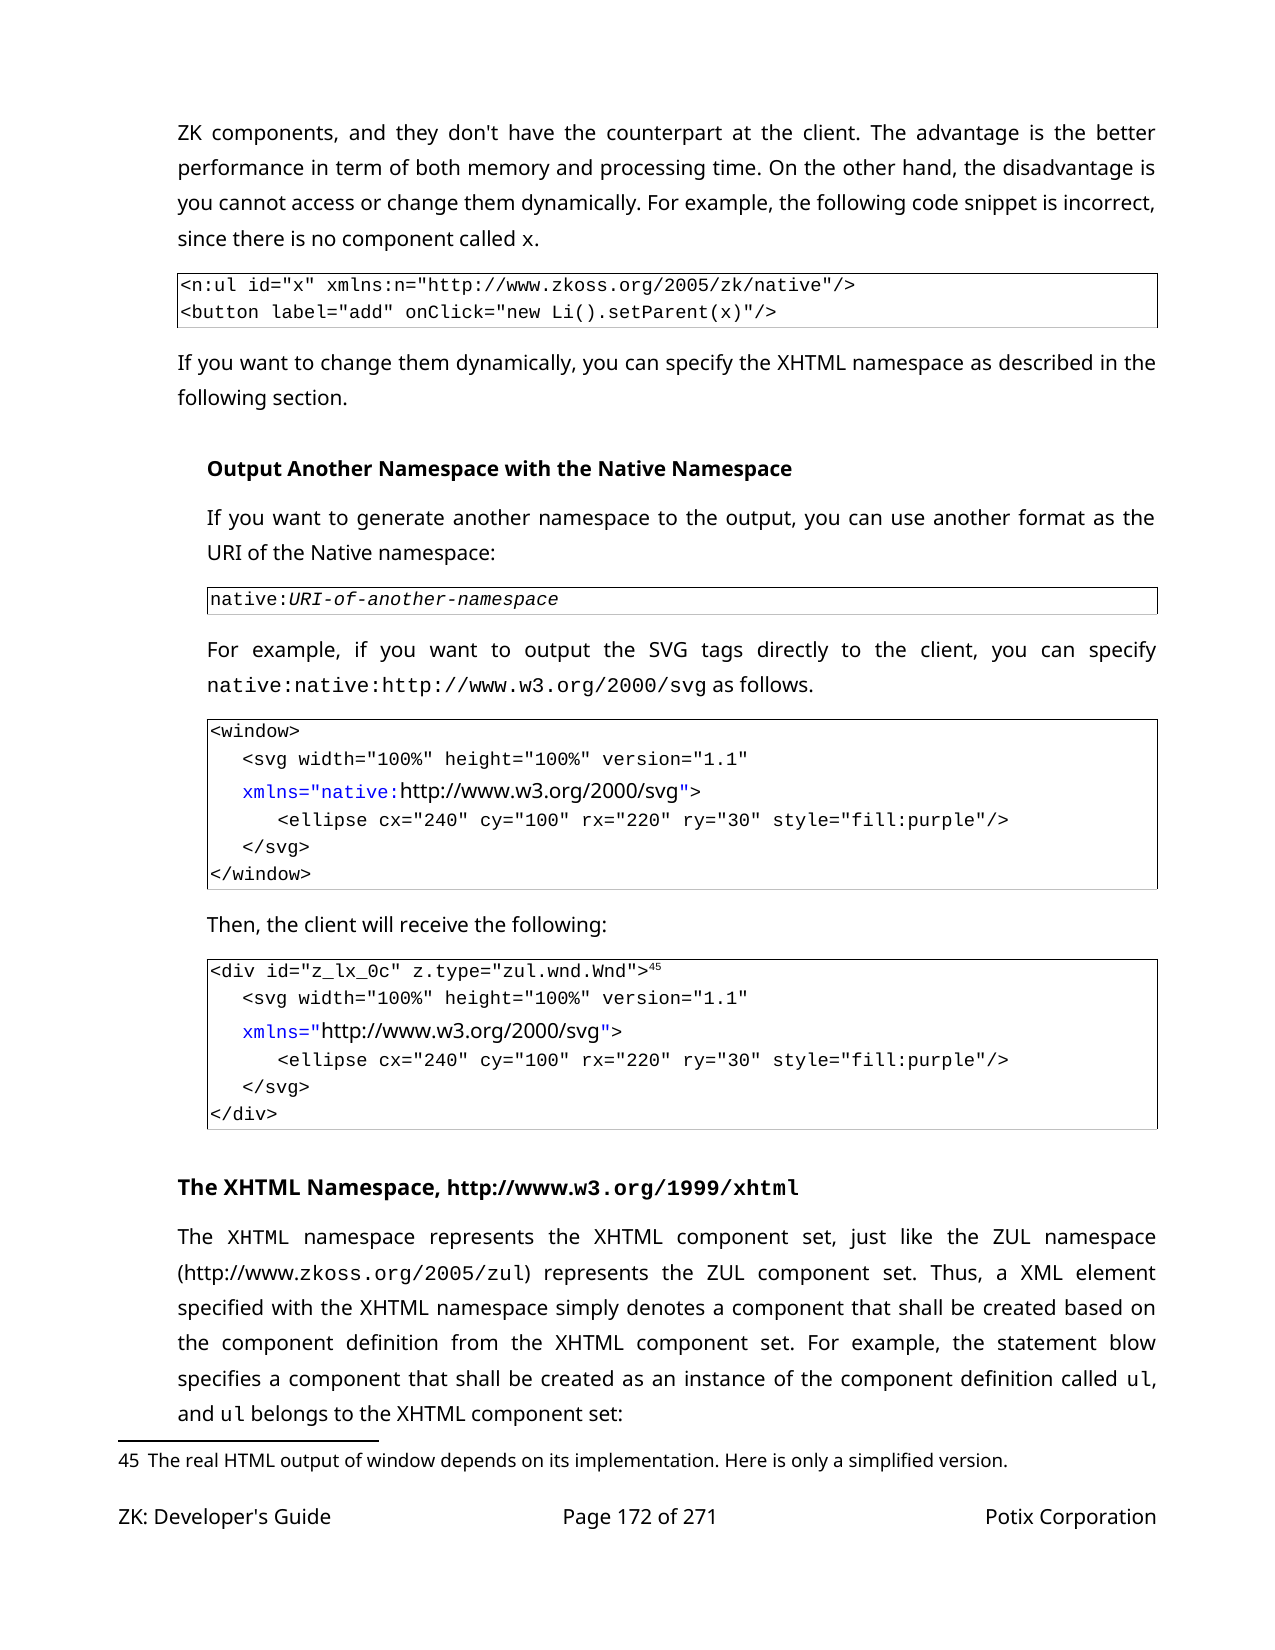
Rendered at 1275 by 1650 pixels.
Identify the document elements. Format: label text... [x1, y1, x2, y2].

text native:URI-of-another-namespace [208, 588, 1157, 614]
text Then, the client will receive the following: [207, 910, 1157, 938]
text The real HTML output of window depends on its implementation. Here is only a simplified version. [118, 1447, 1157, 1473]
text </div> [208, 1102, 1157, 1129]
text <window> [208, 720, 1157, 743]
text </window> [208, 862, 1157, 889]
text <svg width="100%" height="100%" version="1.1" [208, 986, 1157, 1010]
text If you want to generate another namespace to the output, you can use another format as the URI of the Native namespace: [207, 503, 1157, 566]
text </svg> [208, 1074, 1157, 1099]
text <ellipse cx="240" cy="100" rx="220" ry="30" style="fill:purple"/> [208, 1047, 1157, 1072]
text ZK components, and they don't have the counterpart at the client. The advantage is the better performance in term of both memory and processing time. On the other hand, the disadvantage is you cannot access or change them dynamically. For example, the following code snippet is incorrect, since there is no component called x. [177, 118, 1157, 252]
text For example, if you want to output the SVG tags directly to the client, you can specify native:native:http://www.w3.org/2000/svg as follows. [207, 635, 1157, 698]
text <svg width="100%" height="100%" version="1.1" [208, 746, 1157, 771]
text xmlns="http://www.w3.org/2000/svg"> [208, 1013, 1157, 1044]
subtitle Output Another Namespace with the Native Namespace [207, 454, 1157, 482]
text The XHTML namespace represents the XHTML component set, just like the ZUL namespace (http://www.zkoss.org/2005/zul) represents the ZUL component set. Thus, a XML element specified with the XHTML namespace simply denotes a component that shall be created based on the component definition from the XHTML component set. For example, the statement blow specifies a component that shall be created as an instance of the component definition called ul, and ul belongs to the XHTML component set: [177, 1222, 1157, 1428]
text <ellipse cx="240" cy="100" rx="220" ry="30" style="fill:purple"/> [208, 808, 1157, 832]
subtitle The XHTML Namespace, http://www.w3.org/1999/xhtml [177, 1172, 1157, 1202]
text <button label="add" onClick="new Li().setParent(x)"/> [178, 300, 1157, 327]
text <div id="z_lx_0c" z.type="zul.wnd.Wnd"> [208, 960, 1157, 983]
text </svg> [208, 835, 1157, 859]
text If you want to change them dynamically, you can specify the XHTML namespace as described in the following section. [177, 348, 1157, 411]
text xmlns="native:http://www.w3.org/2000/svg"> [208, 773, 1157, 805]
text <n:ul id="x" xmlns:n="http://www.zkoss.org/2005/zk/native"/> [178, 274, 1157, 297]
